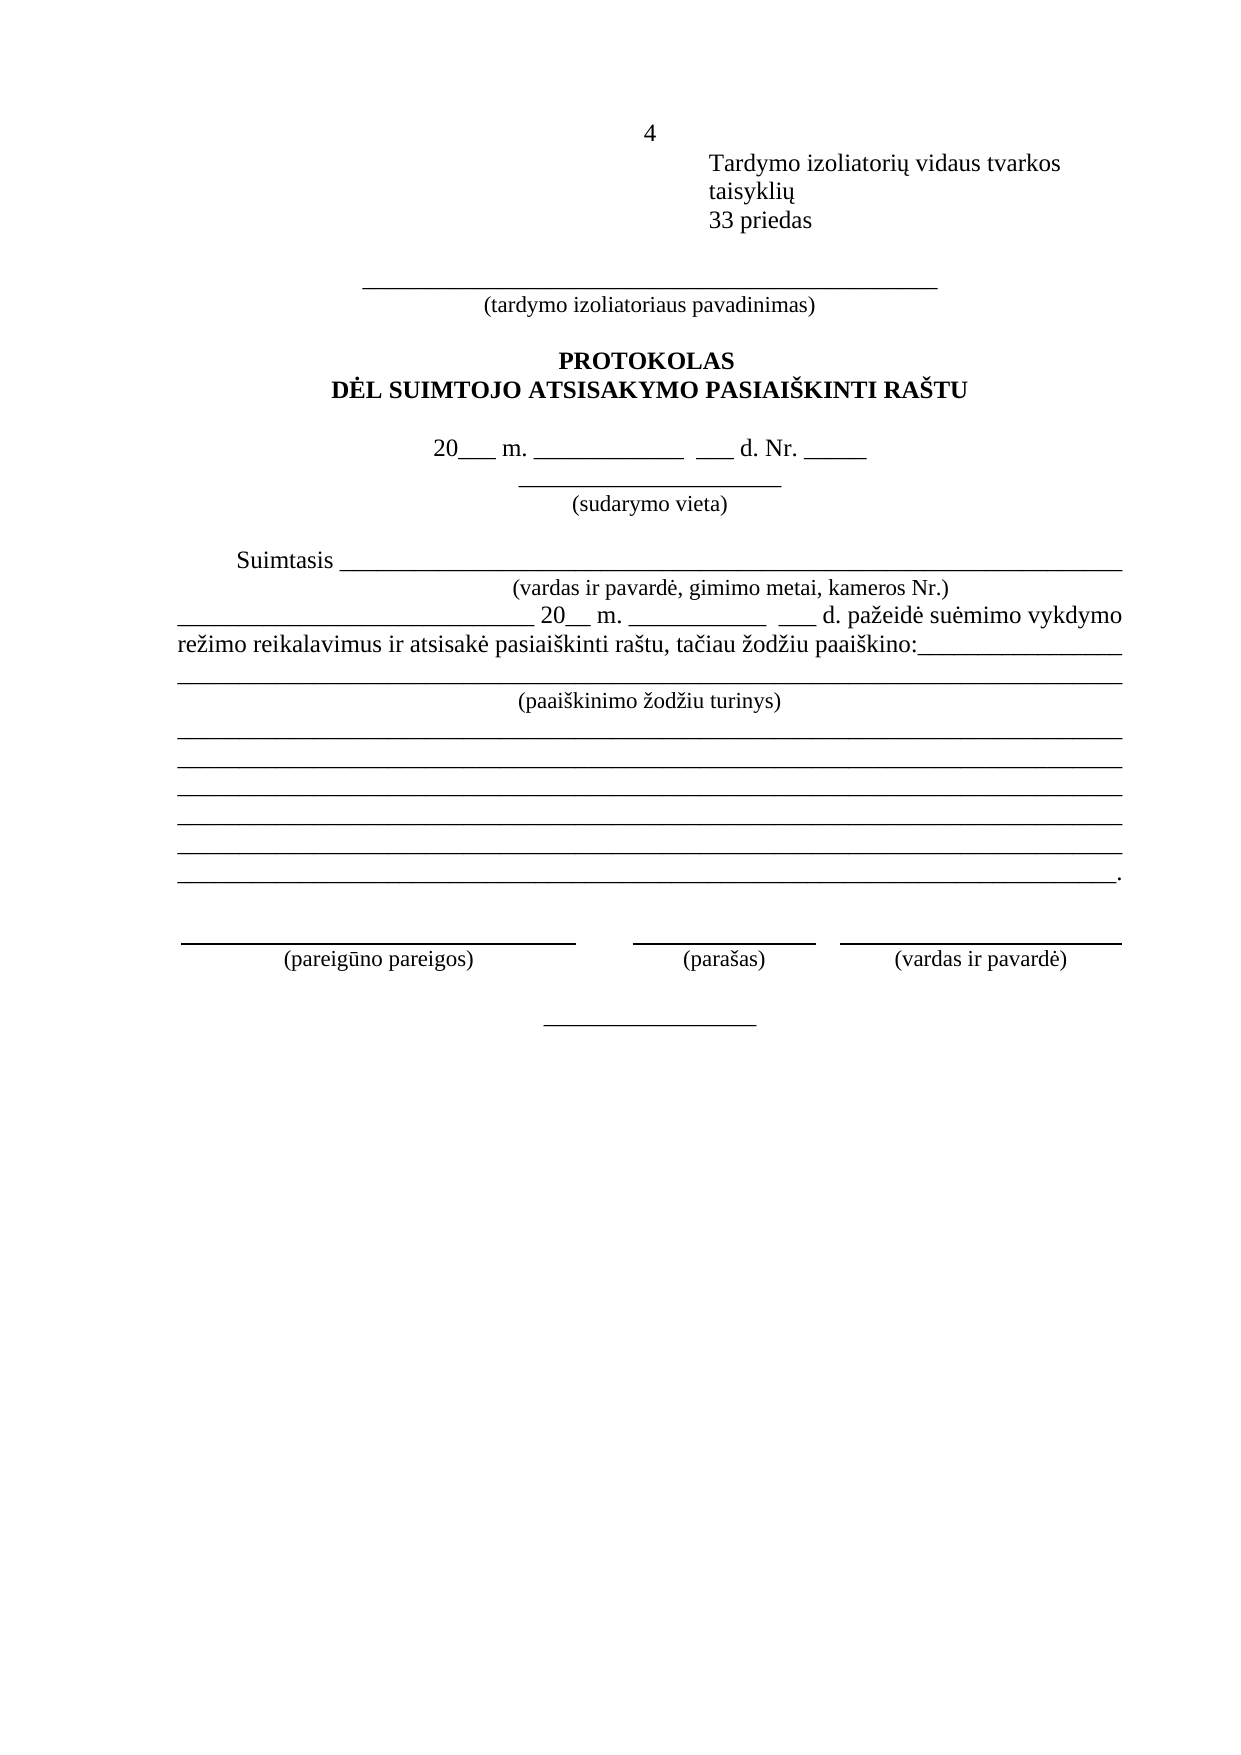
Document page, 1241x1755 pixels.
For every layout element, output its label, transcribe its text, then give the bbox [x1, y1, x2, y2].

text _ [177, 799, 1122, 824]
text (tardymo izoliatoriaus pavadinimas) [177, 291, 1122, 318]
text PROTOKOLAS [177, 346, 1122, 375]
text Tardymo izoliatorių vidaus tvarkos [177, 148, 1122, 176]
text _ [177, 713, 1122, 738]
text taisyklių [177, 176, 1122, 205]
text 33 priedas [177, 205, 1122, 234]
text Suimtasis [177, 545, 1122, 574]
table_header (vardas ir pavardė) [840, 945, 1122, 971]
text _ [177, 828, 1122, 853]
text _____________________ [177, 461, 1122, 490]
table_header (pareigūno pareigos) [181, 945, 576, 971]
text 20___ m. ____________ ___ d. Nr. _____ [177, 433, 1122, 461]
table_header [816, 943, 840, 971]
table_header [576, 943, 632, 971]
text _ 20__ m. ___________ ___ d. pažeidė suėmimo vykdymo [177, 600, 1122, 629]
text (sudarymo vieta) [177, 490, 1122, 517]
text ______________________________________________ [177, 263, 1122, 291]
table_header (parašas) [633, 945, 816, 971]
text režimo reikalavimus ir atsisakė pasiaiškinti raštu, tačiau žodžiu paaiškino: [177, 629, 1122, 658]
text (vardas ir pavardė, gimimo metai, kameros Nr.) [340, 574, 1122, 600]
text DĖL SUIMTOJO ATSISAKYMO PASIAIŠKINTI RAŠTU [177, 375, 1122, 404]
text _________________ [177, 1000, 1122, 1028]
text _ [177, 658, 1122, 683]
text (paaiškinimo žodžiu turinys) [177, 687, 1122, 713]
text _ . [177, 857, 1122, 886]
text _ [177, 742, 1122, 767]
text _ [177, 771, 1122, 795]
